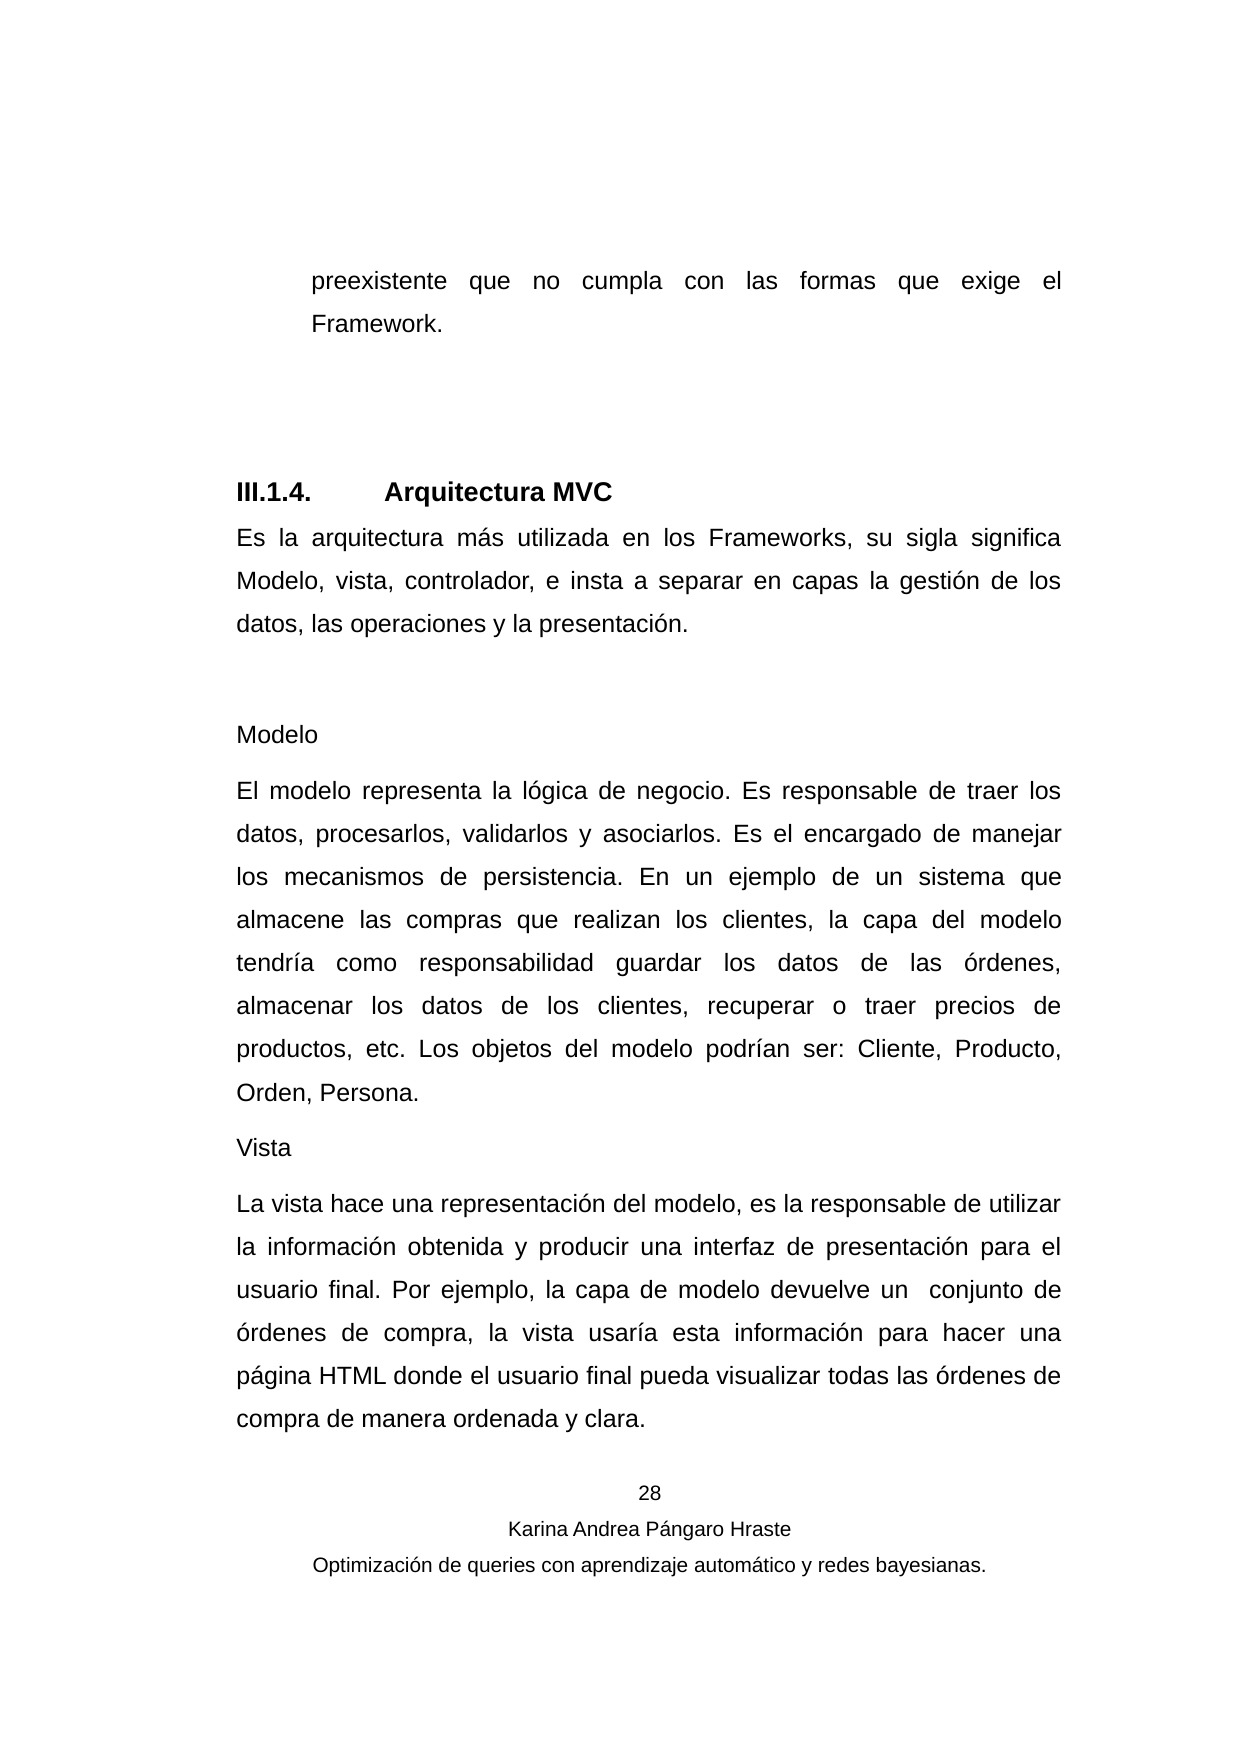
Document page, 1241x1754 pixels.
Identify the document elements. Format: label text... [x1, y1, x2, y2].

text Vista [236, 1133, 1063, 1162]
list preexistente que no cumpla con las formas que exige el Framework. [274, 266, 1063, 338]
subtitle Arquitectura MVC [236, 476, 1063, 507]
text El modelo representa la lógica de negocio. Es responsable de traer los datos, procesarlos, validarlos y asociarlos. Es el encargado de manejar los mecanismos de persistencia. En un ejemplo de un sistema que almacene las compras que realizan los clientes, la capa del modelo tendría como responsabilidad guardar los datos de las órdenes, almacenar los datos de los clientes, recuperar o traer precios de productos, etc. Los objetos del modelo podrían ser: Cliente, Producto, Orden, Persona. [236, 776, 1063, 1106]
text La vista hace una representación del modelo, es la responsable de utilizar la información obtenida y producir una interfaz de presentación para el usuario final. Por ejemplo, la capa de modelo devuelve un conjunto de órdenes de compra, la vista usaría esta información para hacer una página HTML donde el usuario final pueda visualizar todas las órdenes de compra de manera ordenada y clara. [236, 1189, 1063, 1433]
text Modelo [236, 720, 1063, 749]
text Es la arquitectura más utilizada en los Frameworks, su sigla significa Modelo, vista, controlador, e insta a separar en capas la gestión de los datos, las operaciones y la presentación. [236, 523, 1063, 638]
